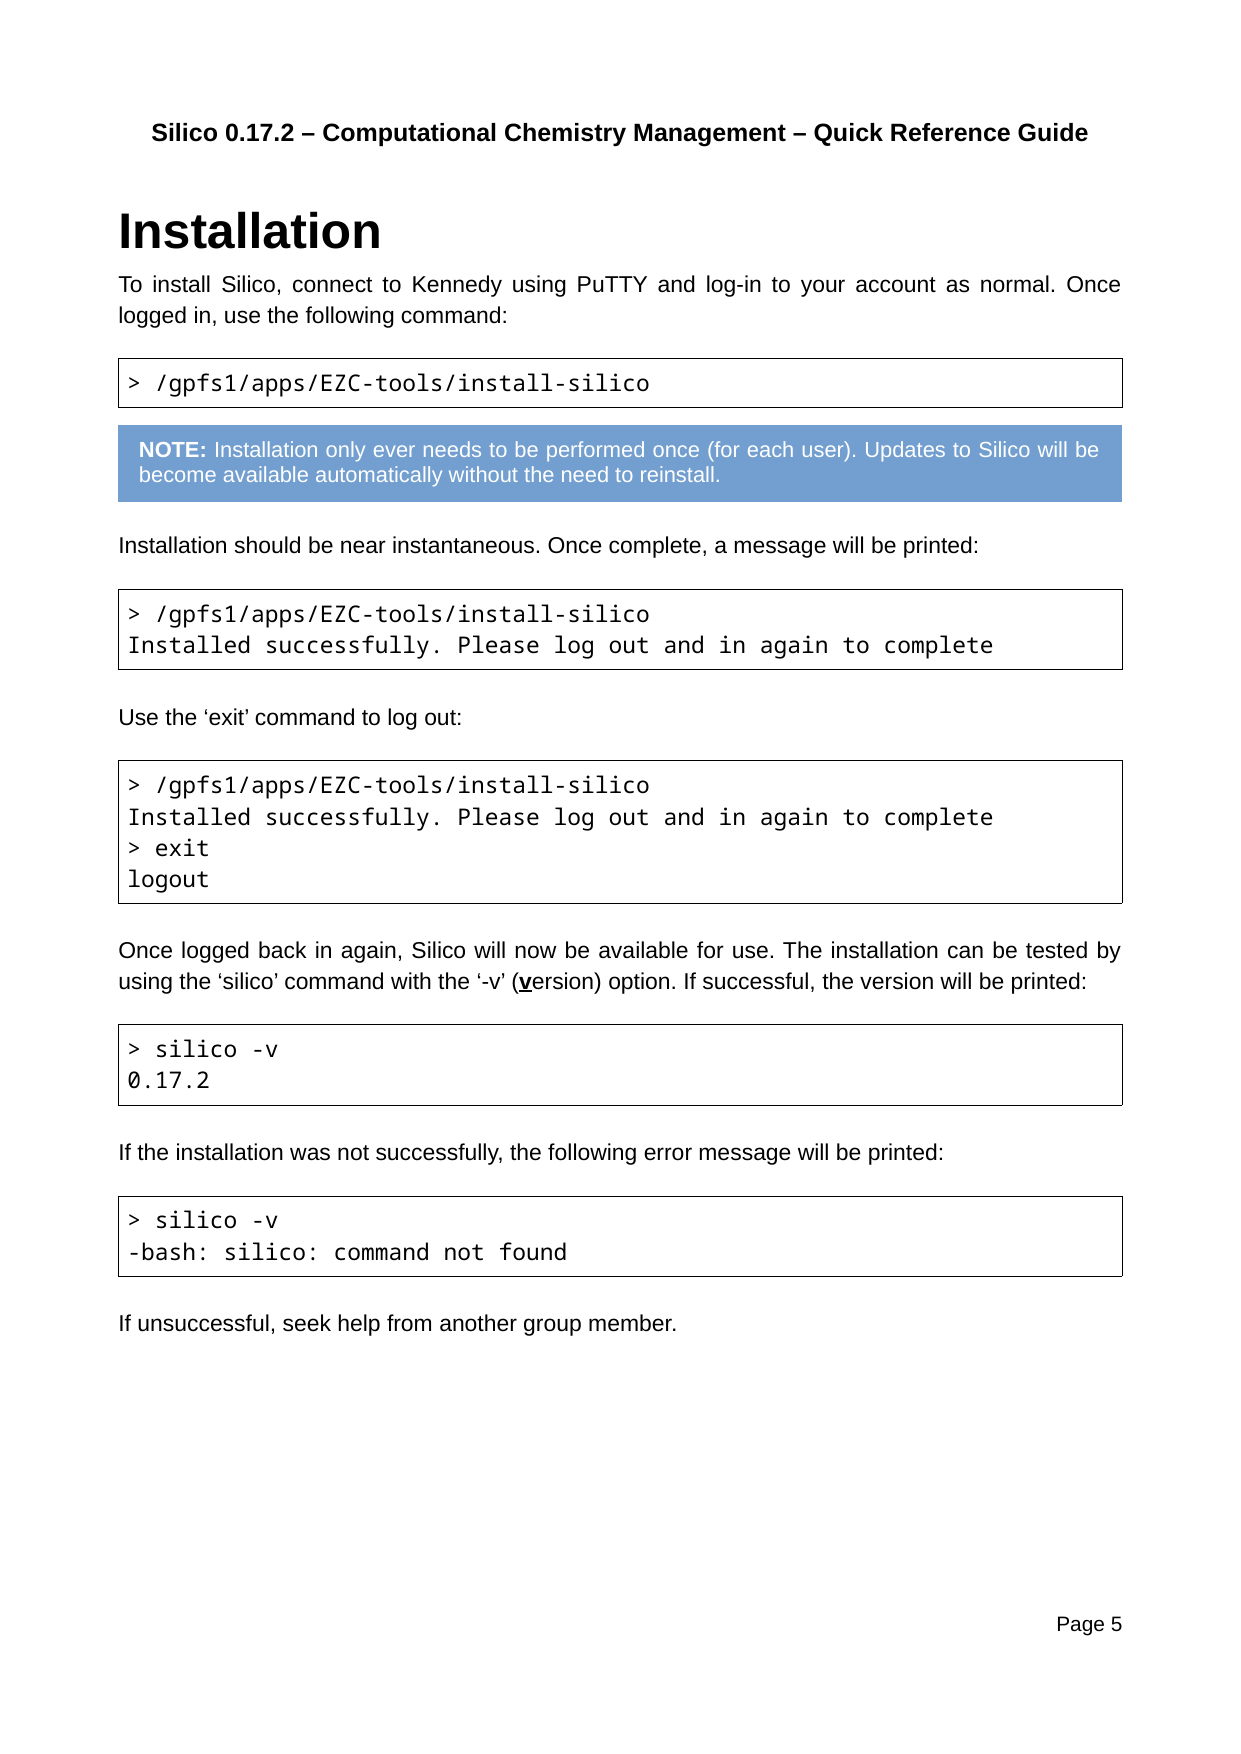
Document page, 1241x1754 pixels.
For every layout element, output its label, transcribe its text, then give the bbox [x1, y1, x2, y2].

text > /gpfs1/apps/EZC-tools/install-silico [127, 769, 1113, 801]
text [118, 748, 1122, 760]
text To install Silico, connect to Kennedy using PuTTY and log-in to your account as normal. Once logged in, use the following command: [118, 271, 1122, 328]
text [119, 1197, 1122, 1276]
text Use the ‘exit’ command to log out: [118, 670, 1122, 730]
text Installed successfully. Please log out and in again to complete [127, 629, 1113, 661]
text [119, 359, 1122, 407]
text > exit [127, 832, 1113, 863]
text Once logged back in again, Silico will now be available for use. The installation can be tested by using the ‘silico’ command with the ‘-v’ (version) option. If successful, the version will be printed: [118, 904, 1122, 994]
text 0.17.2 [127, 1064, 1113, 1096]
text If the installation was not successfully, the following error message will be printed: [118, 1106, 1122, 1165]
text If unsuccessful, seek help from another group member. [118, 1277, 1122, 1336]
text Installed successfully. Please log out and in again to complete [127, 801, 1113, 832]
text [119, 761, 1122, 903]
text > /gpfs1/apps/EZC-tools/install-silico [127, 367, 1113, 398]
text [118, 1012, 1122, 1024]
text logout [127, 863, 1113, 894]
text > /gpfs1/apps/EZC-tools/install-silico [127, 598, 1113, 629]
text [118, 346, 1122, 358]
text [119, 590, 1122, 669]
subtitle Installation [118, 201, 1122, 259]
text Installation should be near instantaneous. Once complete, a message will be printed: [118, 502, 1122, 559]
text [118, 577, 1122, 589]
text NOTE: Installation only ever needs to be performed once (for each user). Updates to Silico will be become available automatically without the need to reinstall. [139, 437, 1101, 487]
text > silico -v [127, 1033, 1113, 1064]
text [119, 1025, 1122, 1105]
text [118, 1184, 1122, 1196]
text [118, 408, 1122, 425]
text > silico -v [127, 1204, 1113, 1236]
text -bash: silico: command not found [127, 1236, 1113, 1267]
